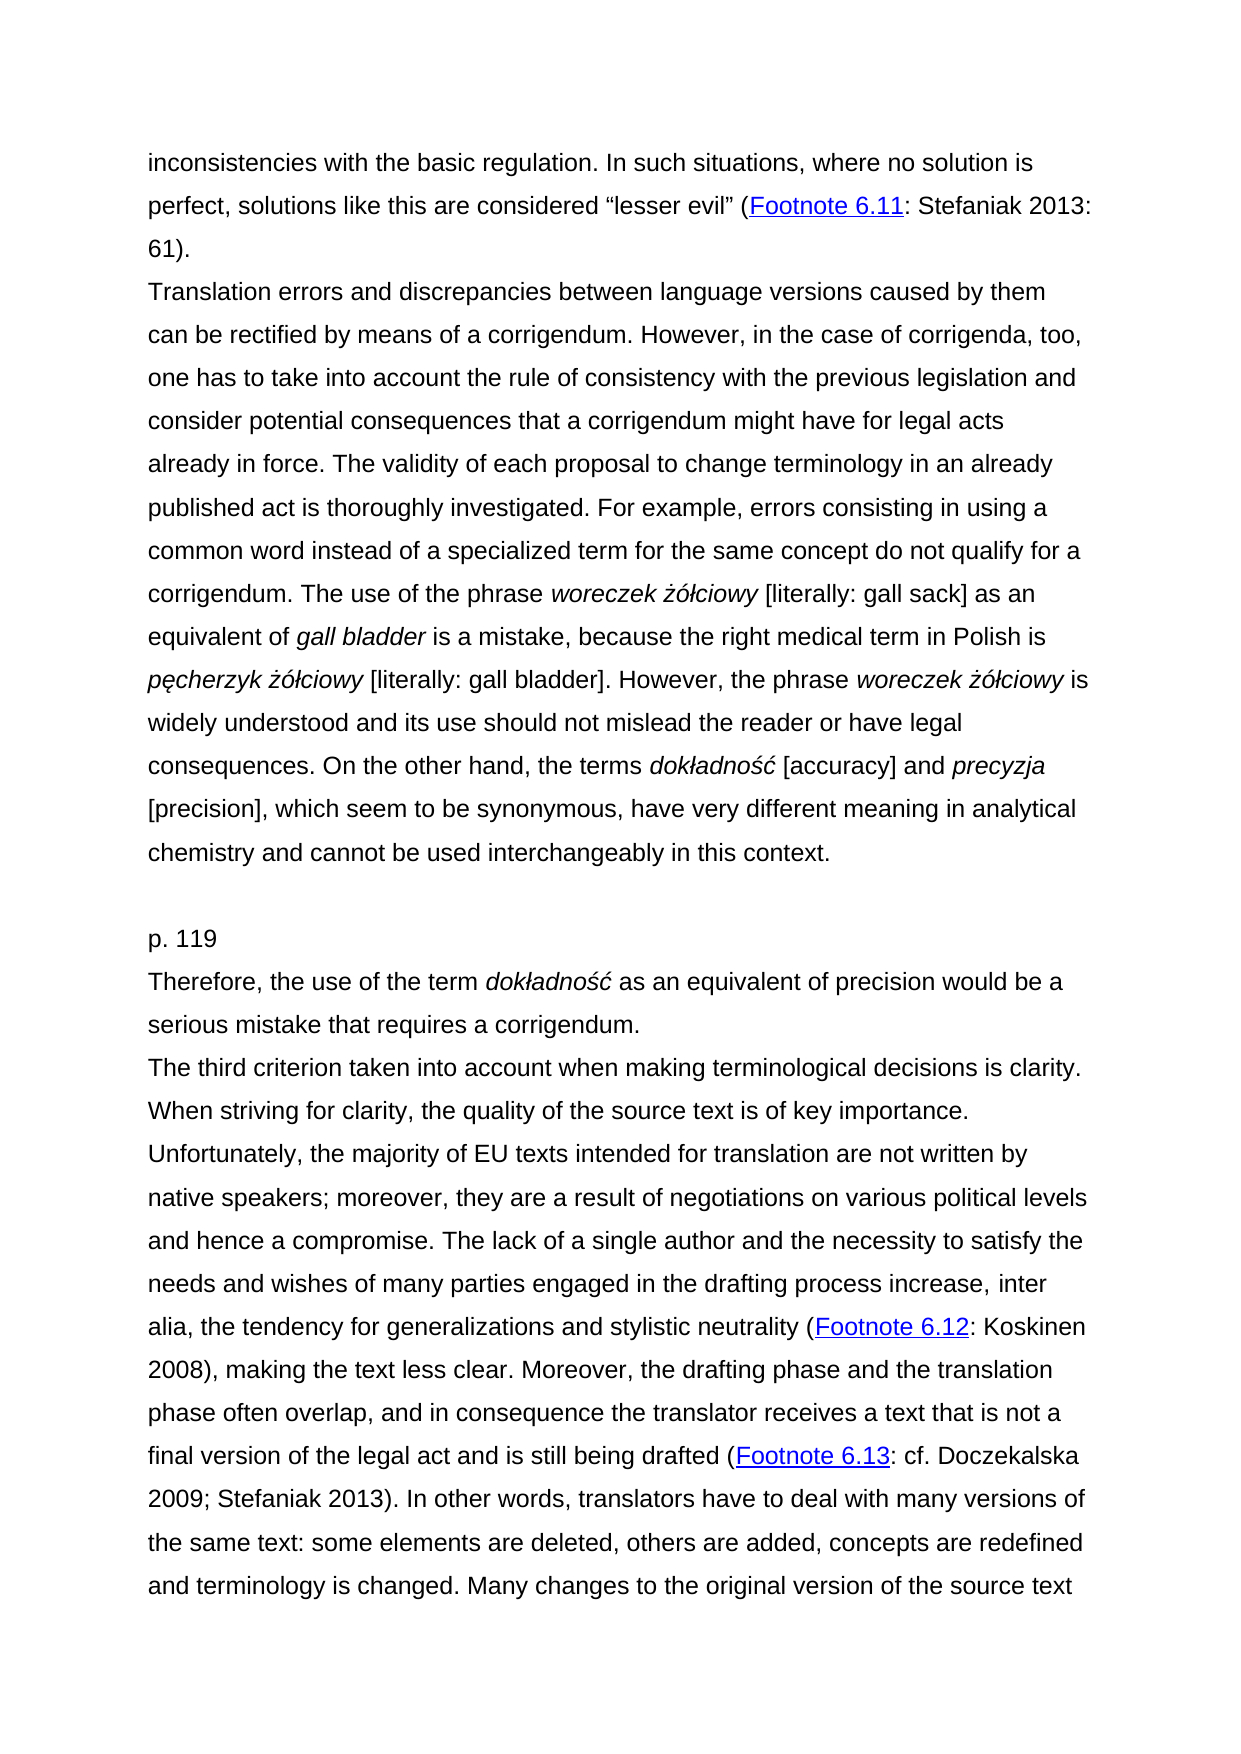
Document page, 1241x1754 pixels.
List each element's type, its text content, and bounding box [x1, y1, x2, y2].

text Therefore, the use of the term dokładność as an equivalent of precision would be a serious mistake that requires a corrigendum. [148, 967, 1093, 1039]
text p. 119 [148, 924, 1093, 953]
text inconsistencies with the basic regulation. In such situations, where no solution is perfect, solutions like this are considered “lesser evil” (Footnote 6.11: Stefaniak 2013: 61). [148, 148, 1093, 263]
text The third criterion taken into account when making terminological decisions is clarity. When striving for clarity, the quality of the source text is of key importance. Unfortunately, the majority of EU texts intended for translation are not written by native speakers; moreover, they are a result of negotiations on various political levels and hence a compromise. The lack of a single author and the necessity to satisfy the needs and wishes of many parties engaged in the drafting process increase, inter alia, the tendency for generalizations and stylistic neutrality (Footnote 6.12: Koskinen 2008), making the text less clear. Moreover, the drafting phase and the translation phase often overlap, and in consequence the translator receives a text that is not a final version of the legal act and is still being drafted (Footnote 6.13: cf. Doczekalska 2009; Stefaniak 2013). In other words, translators have to deal with many versions of the same text: some elements are deleted, others are added, concepts are redefined and terminology is changed. Many changes to the original version of the source text [148, 1053, 1093, 1599]
text Translation errors and discrepancies between language versions caused by them can be rectified by means of a corrigendum. However, in the case of corrigenda, too, one has to take into account the rule of consistency with the previous legislation and consider potential consequences that a corrigendum might have for legal acts already in force. The validity of each proposal to change terminology in an already published act is thoroughly investigated. For example, errors consisting in using a common word instead of a specialized term for the same concept do not qualify for a corrigendum. The use of the phrase woreczek żółciowy [literally: gall sack] as an equivalent of gall bladder is a mistake, because the right medical term in Polish is pęcherzyk żółciowy [literally: gall bladder]. However, the phrase woreczek żółciowy is widely understood and its use should not mislead the reader or have legal consequences. On the other hand, the terms dokładność [accuracy] and precyzja [precision], which seem to be synonymous, have very different meaning in analytical chemistry and cannot be used interchangeably in this context. [148, 277, 1093, 866]
